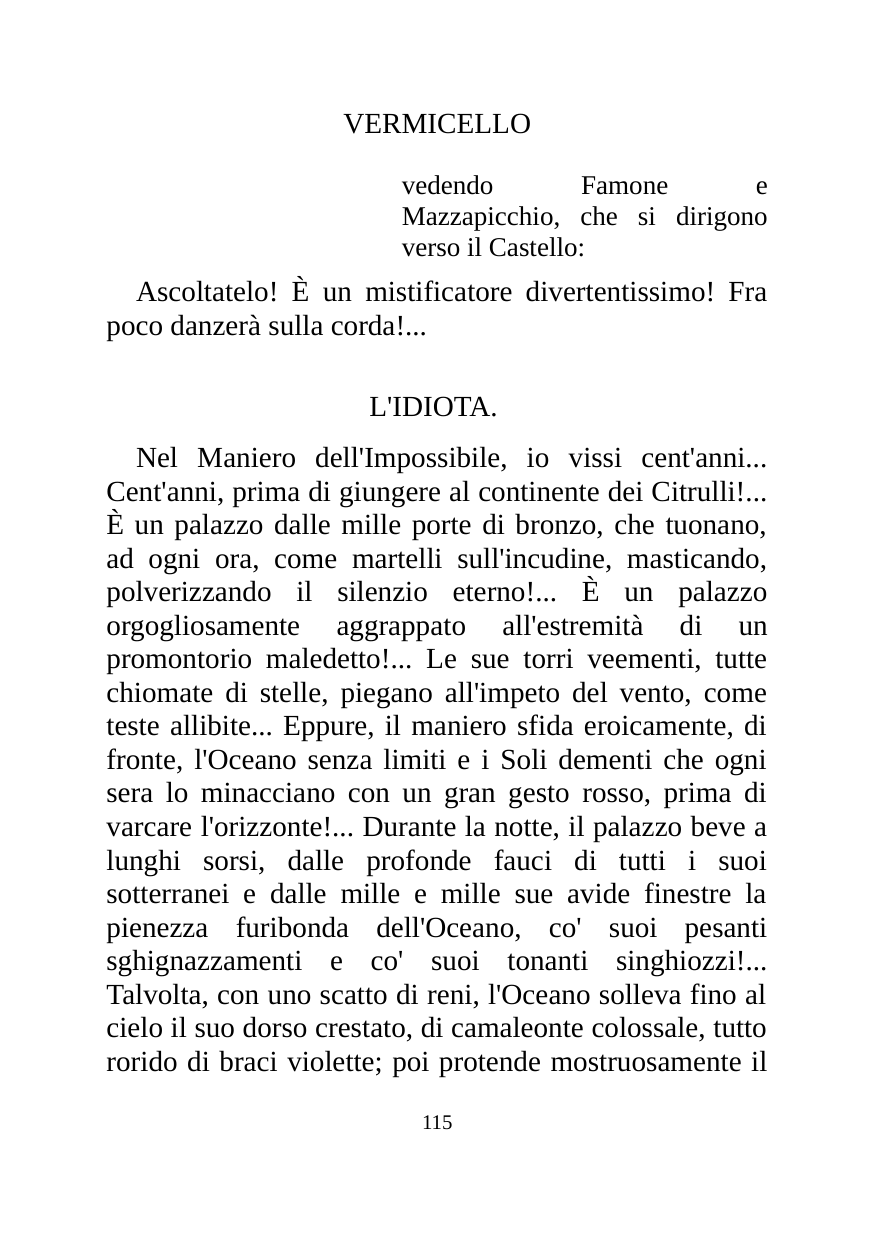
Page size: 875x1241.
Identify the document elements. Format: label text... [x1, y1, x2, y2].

text l'idiota. [106, 389, 768, 422]
text vedendo Famone e Mazzapicchio, che si dirigono verso il Castello: [402, 169, 768, 263]
text Nel Maniero dell'Impossibile, io vissi cent'anni... Cent'anni, prima di giungere al continente dei Citrulli!... È un palazzo dalle mille porte di bronzo, che tuonano, ad ogni ora, come martelli sull'incudine, masticando, polverizzando il silenzio eterno!... È un palazzo orgogliosamente aggrappato all'estremità di un promontorio maledetto!... Le sue torri veementi, tutte chiomate di stelle, piegano all'impeto del vento, come teste allibite... Eppure, il maniero sfida eroicamente, di fronte, l'Oceano senza limiti e i Soli dementi che ogni sera lo minacciano con un gran gesto rosso, prima di varcare l'orizzonte!... Durante la notte, il palazzo beve a lunghi sorsi, dalle profonde fauci di tutti i suoi sotterranei e dalle mille e mille sue avide finestre la pienezza furibonda dell'Oceano, co' suoi pesanti sghignazzamenti e co' suoi tonanti singhiozzi!... Talvolta, con uno scatto di reni, l'Oceano solleva fino al cielo il suo dorso crestato, di camaleonte colossale, tutto rorido di braci violette; poi protende mostruosamente il [106, 440, 768, 1077]
text Ascoltatelo! È un mistificatore divertentissimo! Fra poco danzerà sulla corda!... [106, 274, 768, 342]
text VERMICELLO [106, 106, 768, 140]
